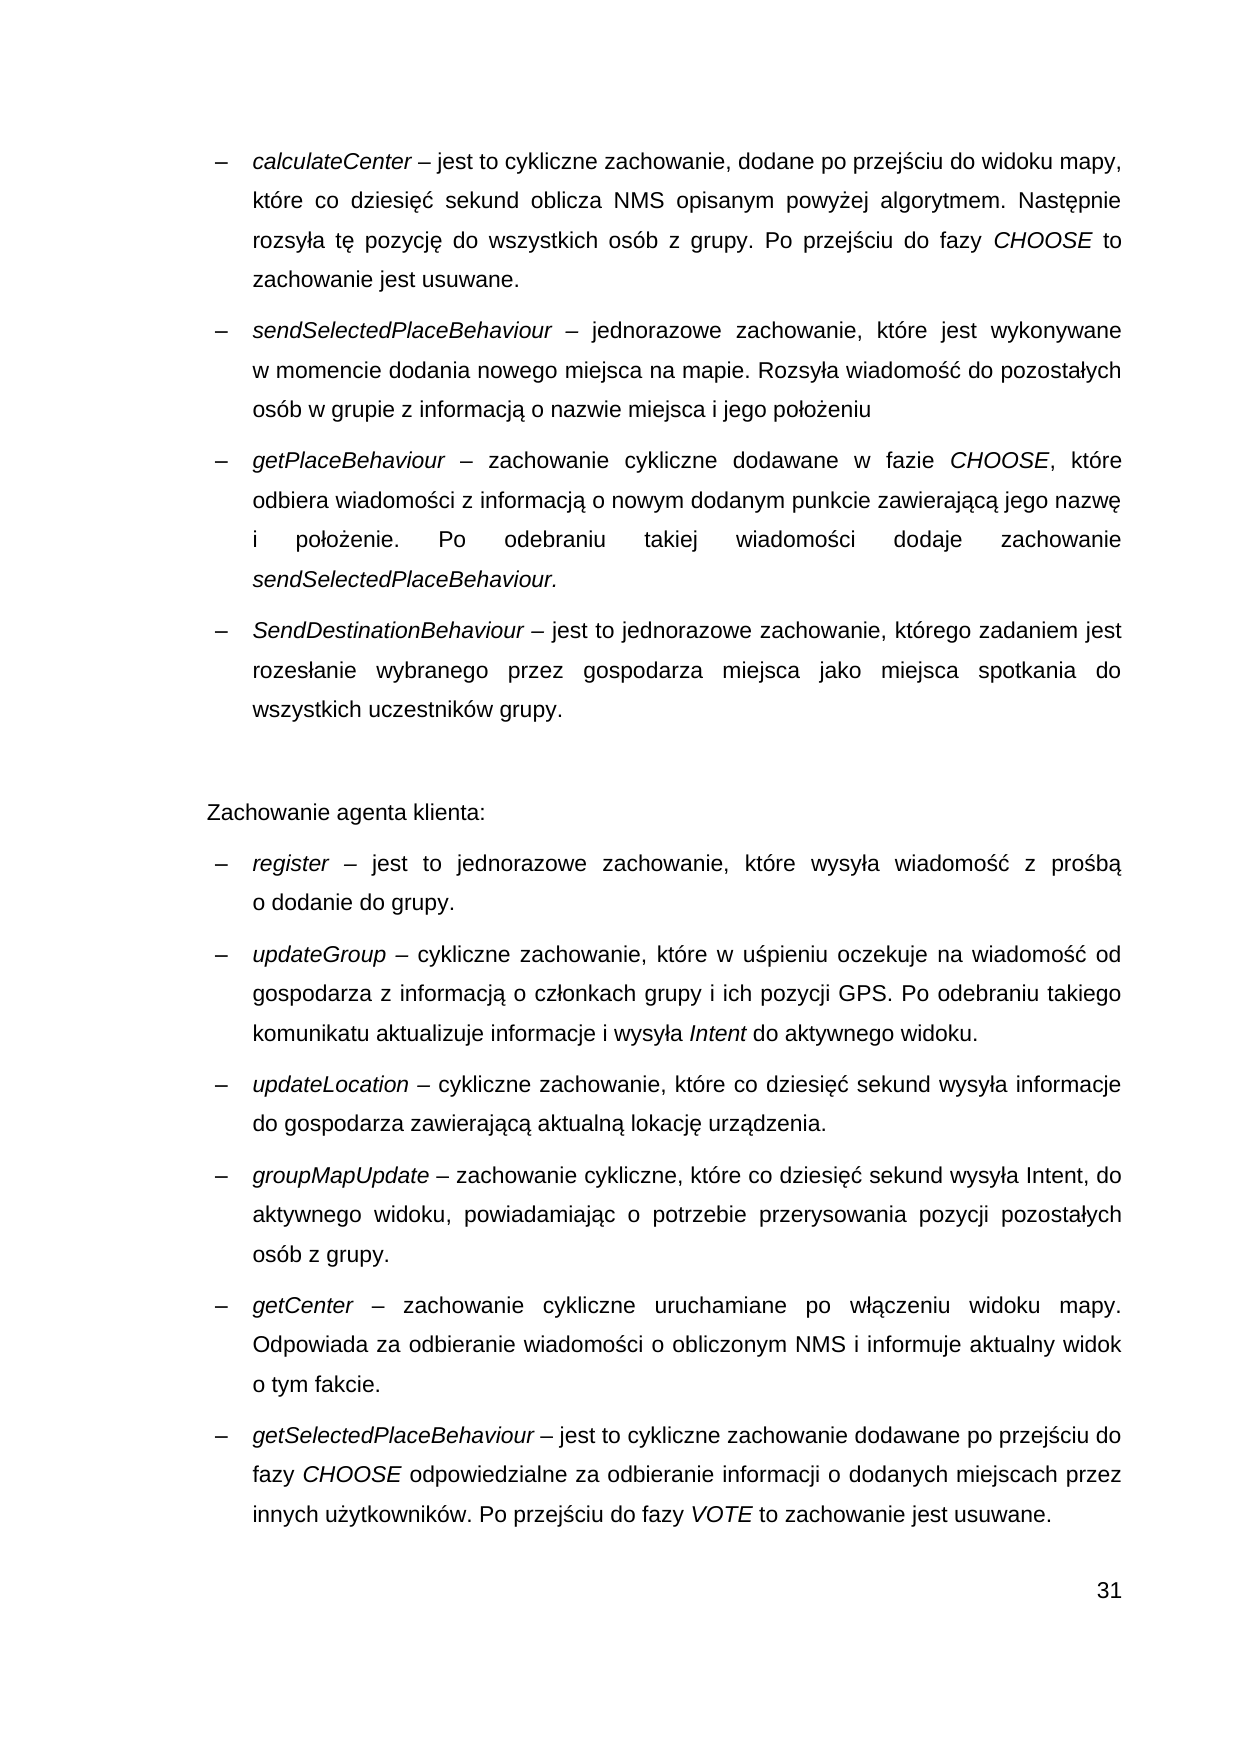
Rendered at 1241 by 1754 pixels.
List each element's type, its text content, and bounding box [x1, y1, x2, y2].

list updateGroup – cykliczne zachowanie, które w uśpieniu oczekuje na wiadomość od gospodarza z informacją o członkach grupy i ich pozycji GPS. Po odebraniu takiego komunikatu aktualizuje informacje i wysyła Intent do aktywnego widoku. [215, 941, 1122, 1046]
text Zachowanie agenta klienta: [177, 799, 1122, 825]
list register – jest to jednorazowe zachowanie, które wysyła wiadomość z prośbą o dodanie do grupy. [215, 850, 1122, 916]
list calculateCenter – jest to cykliczne zachowanie, dodane po przejściu do widoku mapy, które co dziesięć sekund oblicza NMS opisanym powyżej algorytmem. Następnie rozsyła tę pozycję do wszystkich osób z grupy. Po przejściu do fazy CHOOSE to zachowanie jest usuwane. [215, 148, 1122, 292]
list SendDestinationBehaviour – jest to jednorazowe zachowanie, którego zadaniem jest rozesłanie wybranego przez gospodarza miejsca jako miejsca spotkania do wszystkich uczestników grupy. [215, 617, 1122, 722]
list sendSelectedPlaceBehaviour – jednorazowe zachowanie, które jest wykonywane w momencie dodania nowego miejsca na mapie. Rozsyła wiadomość do pozostałych osób w grupie z informacją o nazwie miejsca i jego położeniu [215, 317, 1122, 423]
list updateLocation – cykliczne zachowanie, które co dziesięć sekund wysyła informacje do gospodarza zawierającą aktualną lokację urządzenia. [215, 1071, 1122, 1137]
list getCenter – zachowanie cykliczne uruchamiane po włączeniu widoku mapy. Odpowiada za odbieranie wiadomości o obliczonym NMS i informuje aktualny widok o tym fakcie. [215, 1292, 1122, 1397]
list getSelectedPlaceBehaviour – jest to cykliczne zachowanie dodawane po przejściu do fazy CHOOSE odpowiedzialne za odbieranie informacji o dodanych miejscach przez innych użytkowników. Po przejściu do fazy VOTE to zachowanie jest usuwane. [215, 1422, 1122, 1527]
list getPlaceBehaviour – zachowanie cykliczne dodawane w fazie CHOOSE, które odbiera wiadomości z informacją o nowym dodanym punkcie zawierającą jego nazwę i położenie. Po odebraniu takiej wiadomości dodaje zachowanie sendSelectedPlaceBehaviour. [215, 447, 1122, 592]
list groupMapUpdate – zachowanie cykliczne, które co dziesięć sekund wysyła Intent, do aktywnego widoku, powiadamiając o potrzebie przerysowania pozycji pozostałych osób z grupy. [215, 1162, 1122, 1267]
